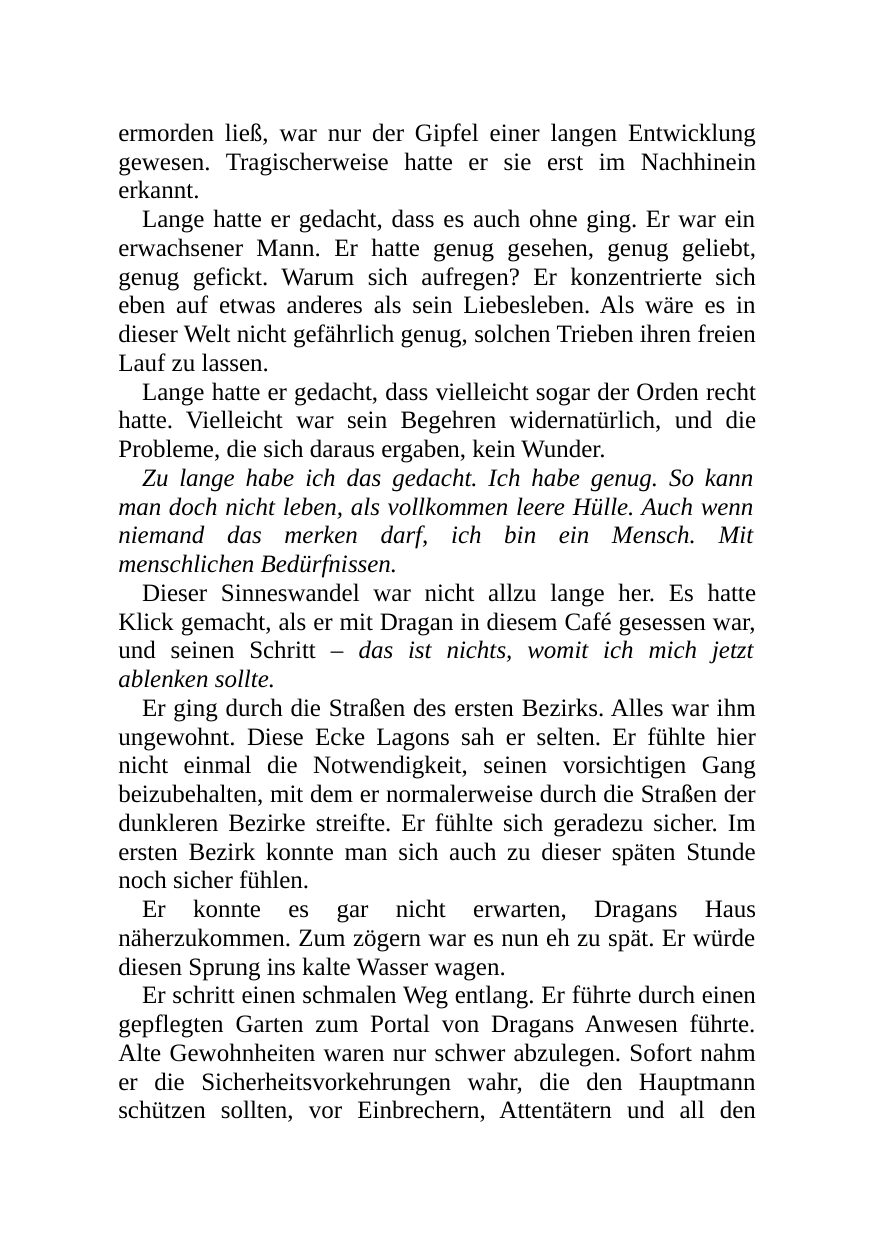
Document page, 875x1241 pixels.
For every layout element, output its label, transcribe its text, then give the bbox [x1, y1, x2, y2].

text Er ging durch die Straßen des ersten Bezirks. Alles war ihm ungewohnt. Diese Ecke Lagons sah er selten. Er fühlte hier nicht einmal die Notwendigkeit, seinen vorsichtigen Gang beizubehalten, mit dem er normalerweise durch die Straßen der dunkleren Bezirke streifte. Er fühlte sich geradezu sicher. Im ersten Bezirk konnte man sich auch zu dieser späten Stunde noch sicher fühlen. [118, 693, 756, 894]
text Lange hatte er gedacht, dass es auch ohne ging. Er war ein erwachsener Mann. Er hatte genug gesehen, genug geliebt, genug gefickt. Warum sich aufregen? Er konzentrierte sich eben auf etwas anderes als sein Liebesleben. Als wäre es in dieser Welt nicht gefährlich genug, solchen Trieben ihren freien Lauf zu lassen. [118, 204, 756, 377]
text Dieser Sinneswandel war nicht allzu lange her. Es hatte Klick gemacht, als er mit Dragan in diesem Café gesessen war, und seinen Schritt – das ist nichts, womit ich mich jetzt ablenken sollte. [118, 578, 756, 693]
text Er konnte es gar nicht erwarten, Dragans Haus näherzukommen. Zum zögern war es nun eh zu spät. Er würde diesen Sprung ins kalte Wasser wagen. [118, 894, 756, 981]
text Lange hatte er gedacht, dass vielleicht sogar der Orden recht hatte. Vielleicht war sein Begehren widernatürlich, und die Probleme, die sich daraus ergaben, kein Wunder. [118, 377, 756, 463]
text Zu lange habe ich das gedacht. Ich habe genug. So kann man doch nicht leben, als vollkommen leere Hülle. Auch wenn niemand das merken darf, ich bin ein Mensch. Mit menschlichen Bedürfnissen. [118, 463, 756, 578]
text Er schritt einen schmalen Weg entlang. Er führte durch einen gepflegten Garten zum Portal von Dragans Anwesen führte. Alte Gewohnheiten waren nur schwer abzulegen. Sofort nahm er die Sicherheitsvorkehrungen wahr, die den Hauptmann schützen sollten, vor Einbrechern, Attentätern und all den [118, 981, 756, 1124]
text ermorden ließ, war nur der Gipfel einer langen Entwicklung gewesen. Tragischerweise hatte er sie erst im Nachhinein erkannt. [118, 118, 756, 204]
